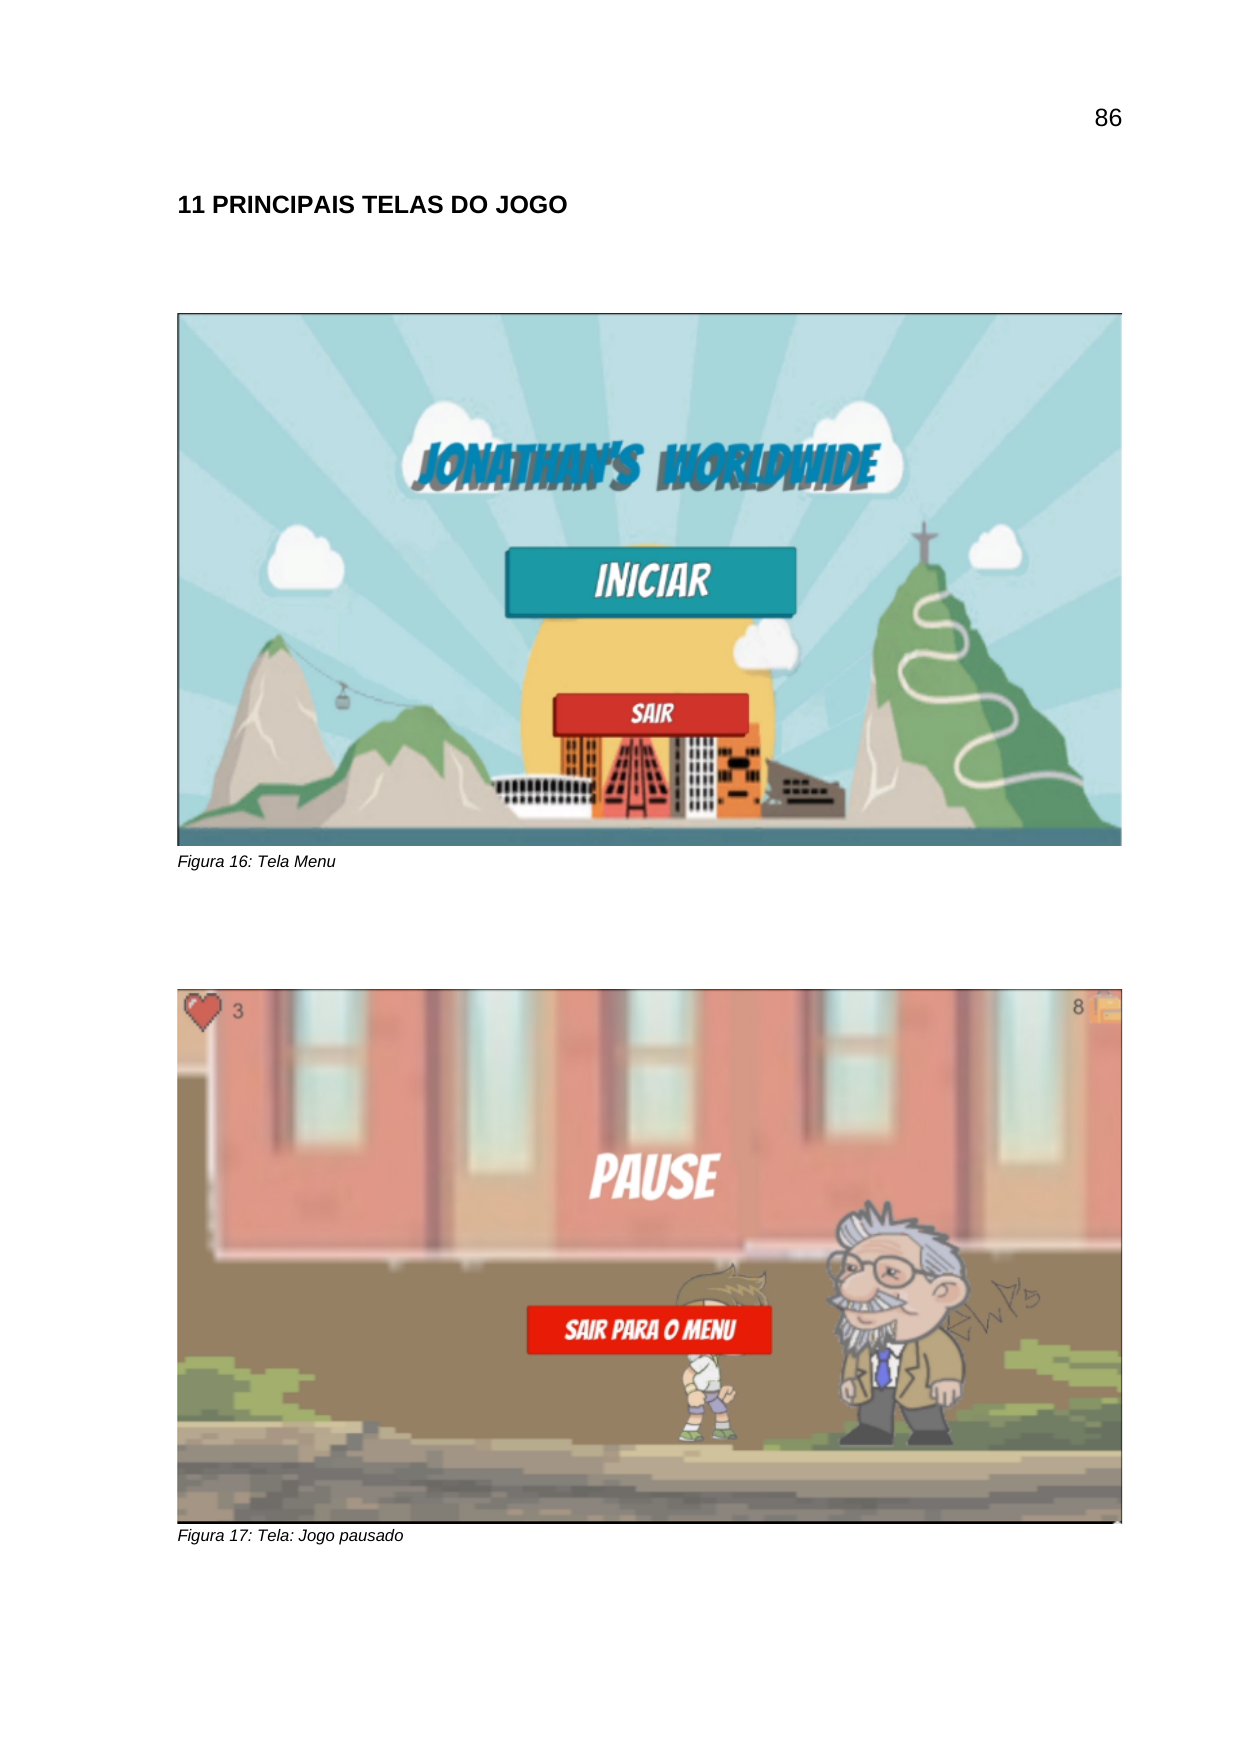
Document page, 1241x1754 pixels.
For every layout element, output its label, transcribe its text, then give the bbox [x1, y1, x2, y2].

text Figura 17: Tela: Jogo pausado [177, 1524, 1122, 1545]
text Figura 16: Tela Menu [177, 846, 1122, 871]
picture [177, 989, 1123, 1524]
picture [177, 313, 1123, 846]
subtitle 11 PRINCIPAIS TELAS DO JOGO [177, 190, 1122, 218]
